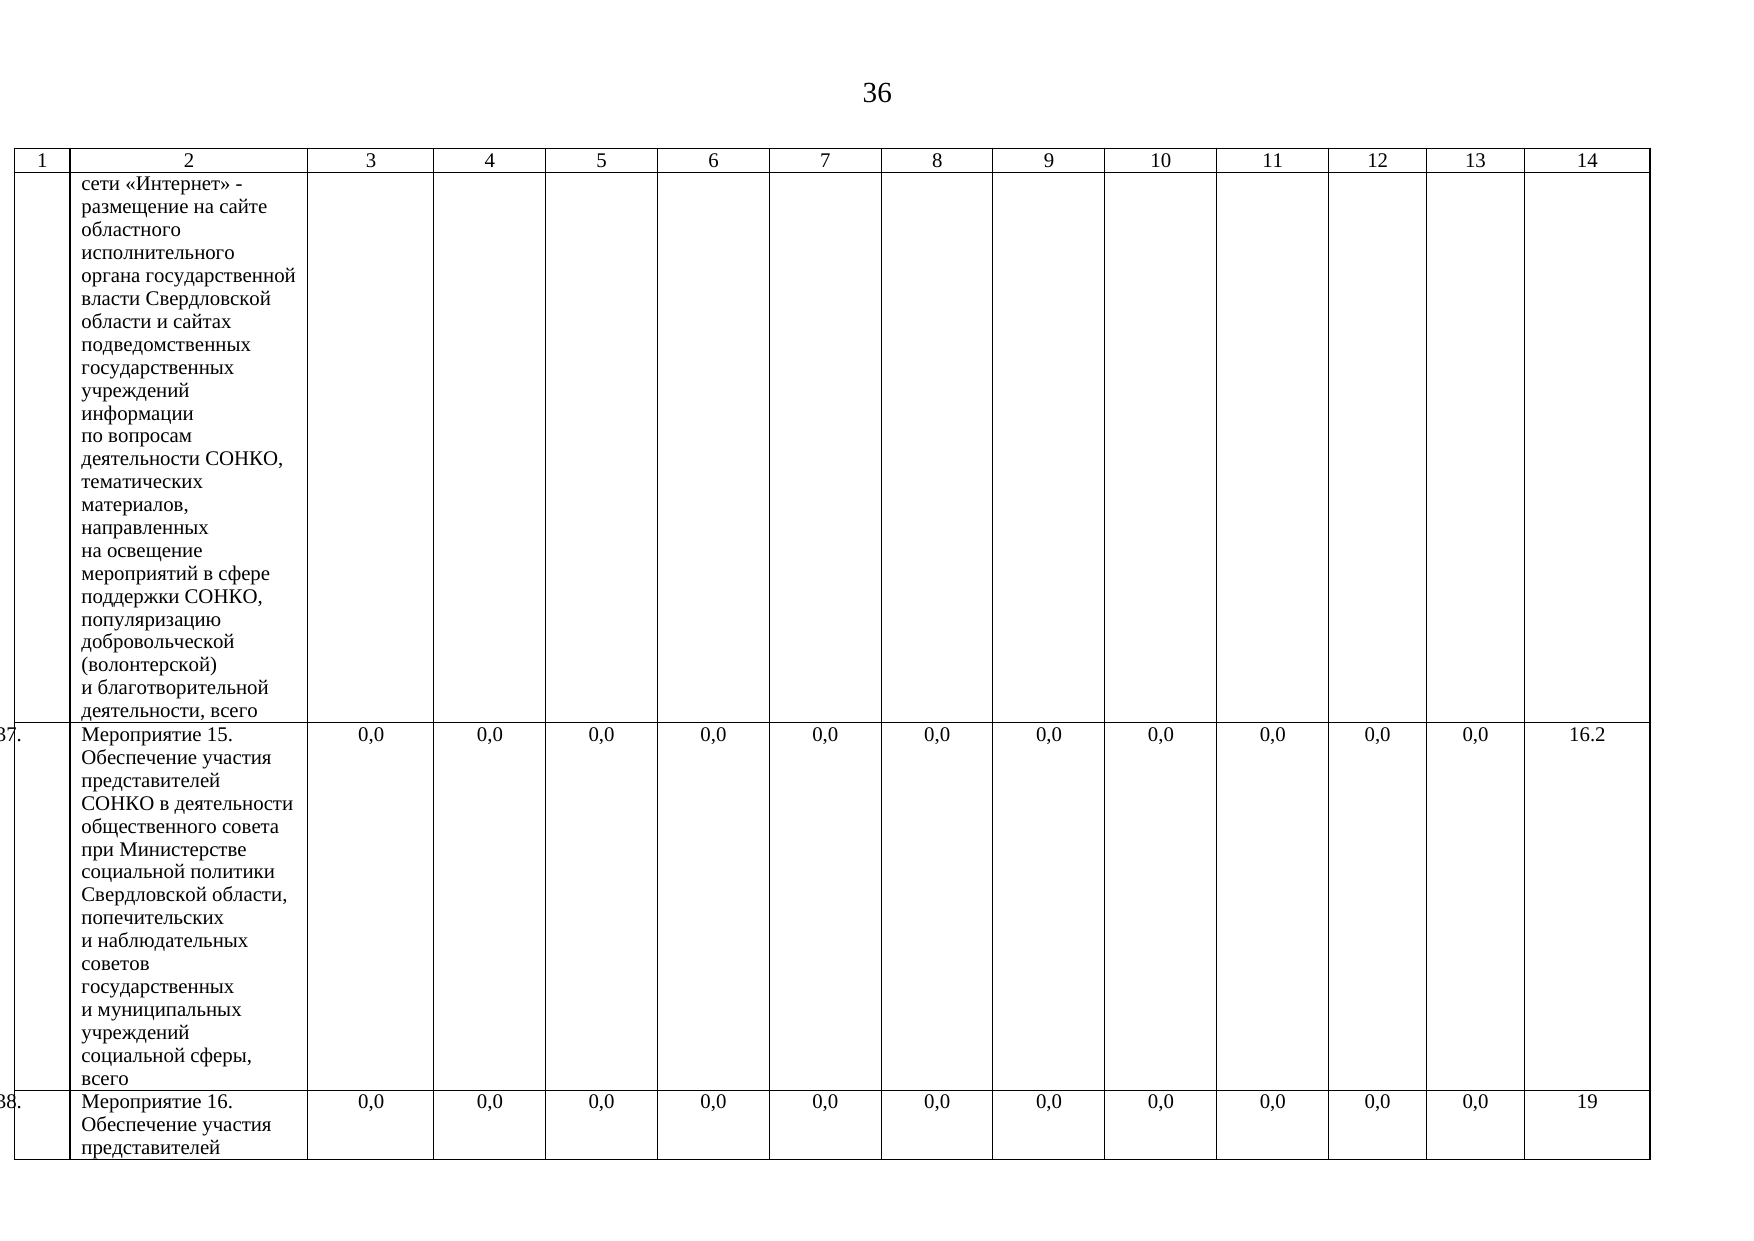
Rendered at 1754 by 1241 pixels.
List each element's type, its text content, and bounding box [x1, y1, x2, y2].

table_cell 0,0 [1105, 723, 1216, 1089]
table_cell [546, 173, 657, 722]
table_header 13 [1427, 149, 1524, 172]
table_cell 0,0 [1427, 723, 1524, 1089]
table_cell 0,0 [546, 1091, 657, 1159]
table_cell [882, 173, 992, 722]
table_cell [1329, 173, 1426, 722]
table_cell [434, 173, 545, 722]
table_cell [1217, 173, 1328, 722]
table_cell 0,0 [993, 723, 1104, 1089]
table_cell 0,0 [308, 723, 433, 1089]
table_cell 0,0 [1329, 723, 1426, 1089]
table_cell 0,0 [434, 1091, 545, 1159]
table_cell Мероприятие 16. Обеспечение участия представителей [71, 1091, 307, 1159]
table_cell 0,0 [308, 1091, 433, 1159]
table_cell 0,0 [1329, 1091, 1426, 1159]
table_cell сети «Интернет» - размещение на сайте областного исполнительного органа государственной власти Свердловской области и сайтах подведомственных государственных учреждений информации по вопросам деятельности СОНКО, тематических материалов, направленных на освещение мероприятий в сфере поддержки СОНКО, популяризацию добровольческой (волонтерской) и благотворительной деятельности, всего [71, 173, 307, 722]
table_header 9 [993, 149, 1104, 172]
table_cell 0,0 [1427, 1091, 1524, 1159]
table_header 3 [308, 149, 433, 172]
table_header 1 [15, 149, 69, 172]
table_cell 0,0 [1217, 1091, 1328, 1159]
table_header 14 [1525, 149, 1649, 172]
table_header 11 [1217, 149, 1328, 172]
table_header 6 [658, 149, 769, 172]
table_cell 0,0 [993, 1091, 1104, 1159]
table_cell 0,0 [770, 723, 881, 1089]
table_cell [658, 173, 769, 722]
table_cell [1105, 173, 1216, 722]
table_cell 0,0 [658, 1091, 769, 1159]
table_cell 0,0 [882, 1091, 992, 1159]
table_cell 19 [1525, 1091, 1649, 1159]
table_cell [1427, 173, 1524, 722]
table_header 7 [770, 149, 881, 172]
table_cell 0,0 [1217, 723, 1328, 1089]
table_cell 0,0 [1105, 1091, 1216, 1159]
table_header 12 [1329, 149, 1426, 172]
table_cell [15, 173, 69, 722]
table_header 10 [1105, 149, 1216, 172]
table_header 4 [434, 149, 545, 172]
table_header 2 [71, 149, 307, 172]
table_cell 16.2 [1525, 723, 1649, 1089]
table_cell [15, 1091, 69, 1159]
table_cell 0,0 [882, 723, 992, 1089]
table_cell 0,0 [658, 723, 769, 1089]
table_header 5 [546, 149, 657, 172]
table_cell [993, 173, 1104, 722]
table_cell [770, 173, 881, 722]
table_cell [15, 723, 69, 1089]
table_cell 0,0 [434, 723, 545, 1089]
table_cell 0,0 [770, 1091, 881, 1159]
table_cell [308, 173, 433, 722]
table_cell Мероприятие 15. Обеспечение участия представителей СОНКО в деятельности общественного совета при Министерстве социальной политики Свердловской области, попечительских и наблюдательных советов государственных и муниципальных учреждений социальной сферы, всего [71, 723, 307, 1089]
table_header 8 [882, 149, 992, 172]
table_cell 0,0 [546, 723, 657, 1089]
table_cell [1525, 173, 1649, 722]
